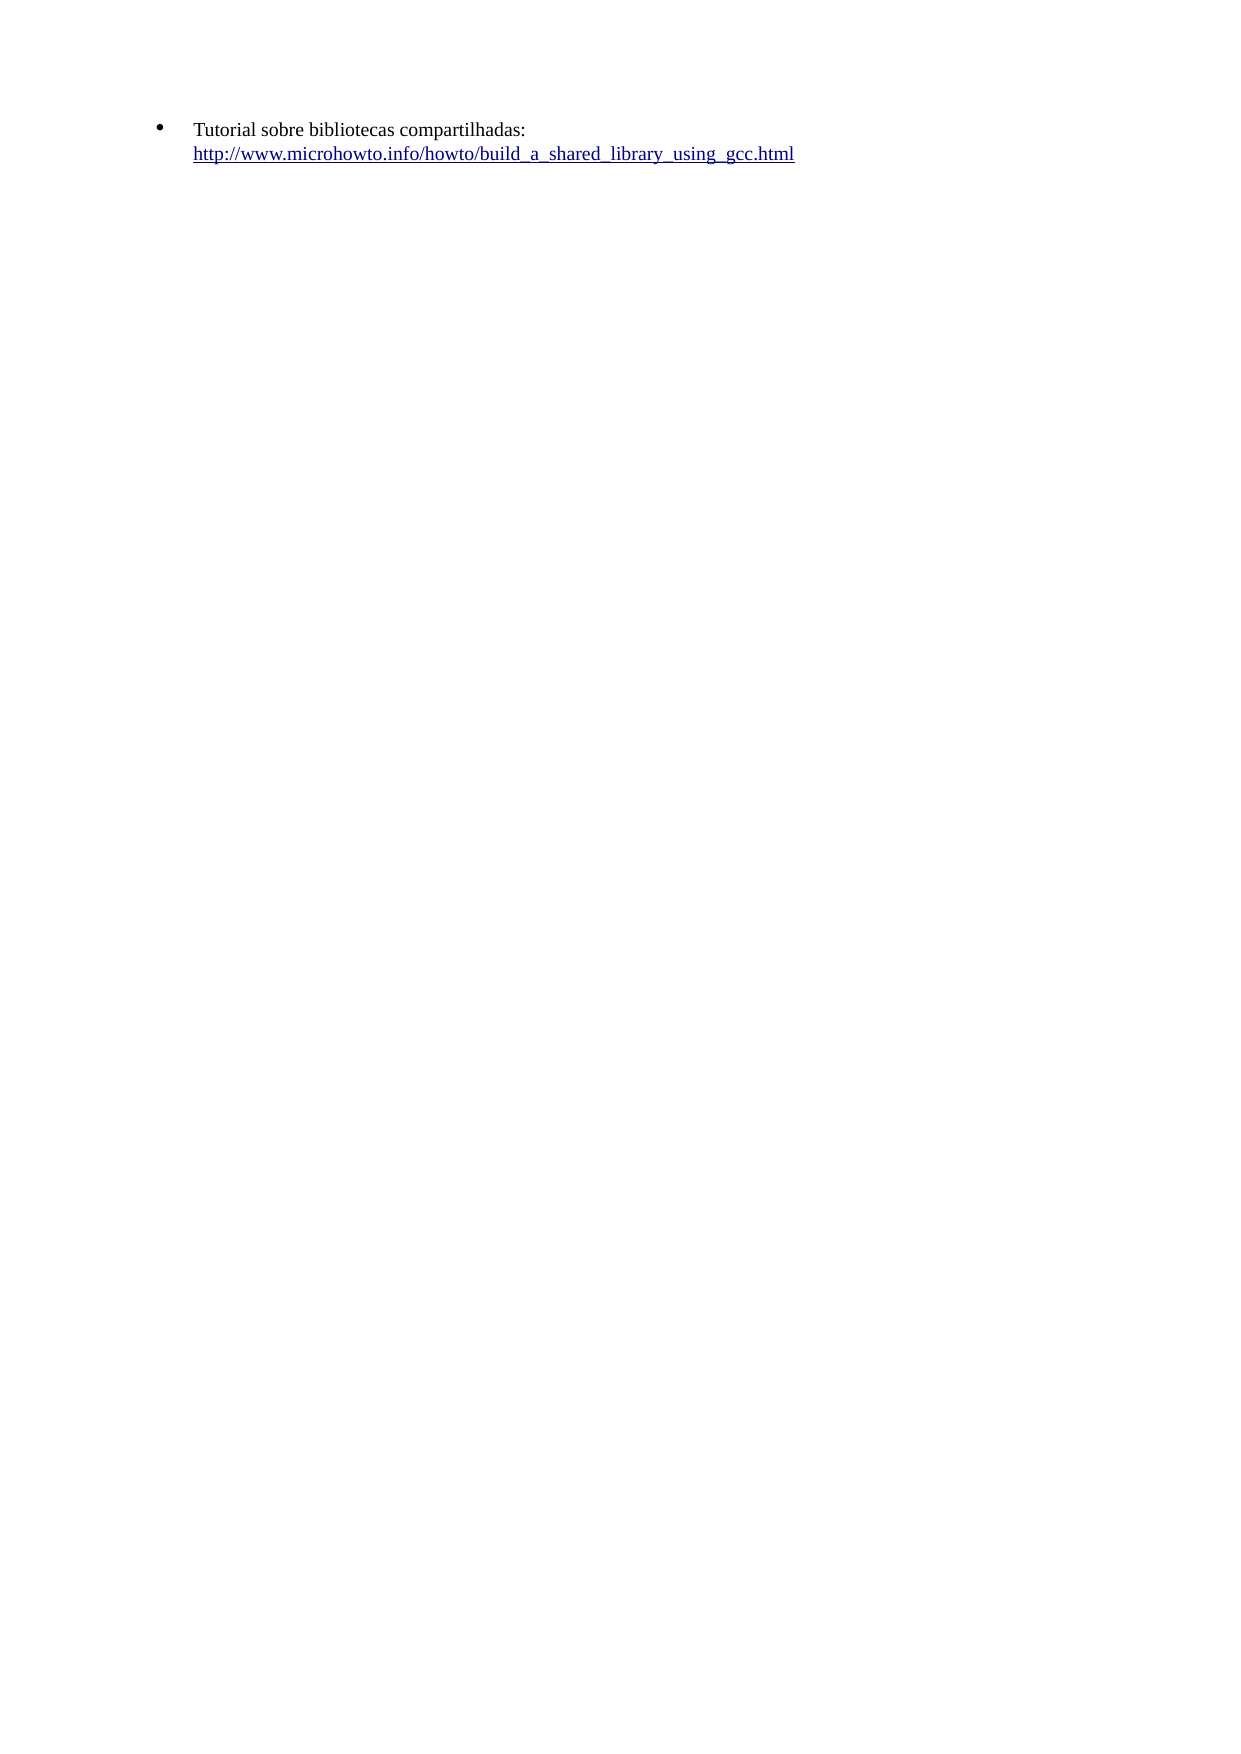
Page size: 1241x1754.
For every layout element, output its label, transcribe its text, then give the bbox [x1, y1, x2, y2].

list Tutorial sobre bibliotecas compartilhadas: http://www.microhowto.info/howto/build_a_shared_library_using_gcc.html [156, 118, 1122, 165]
